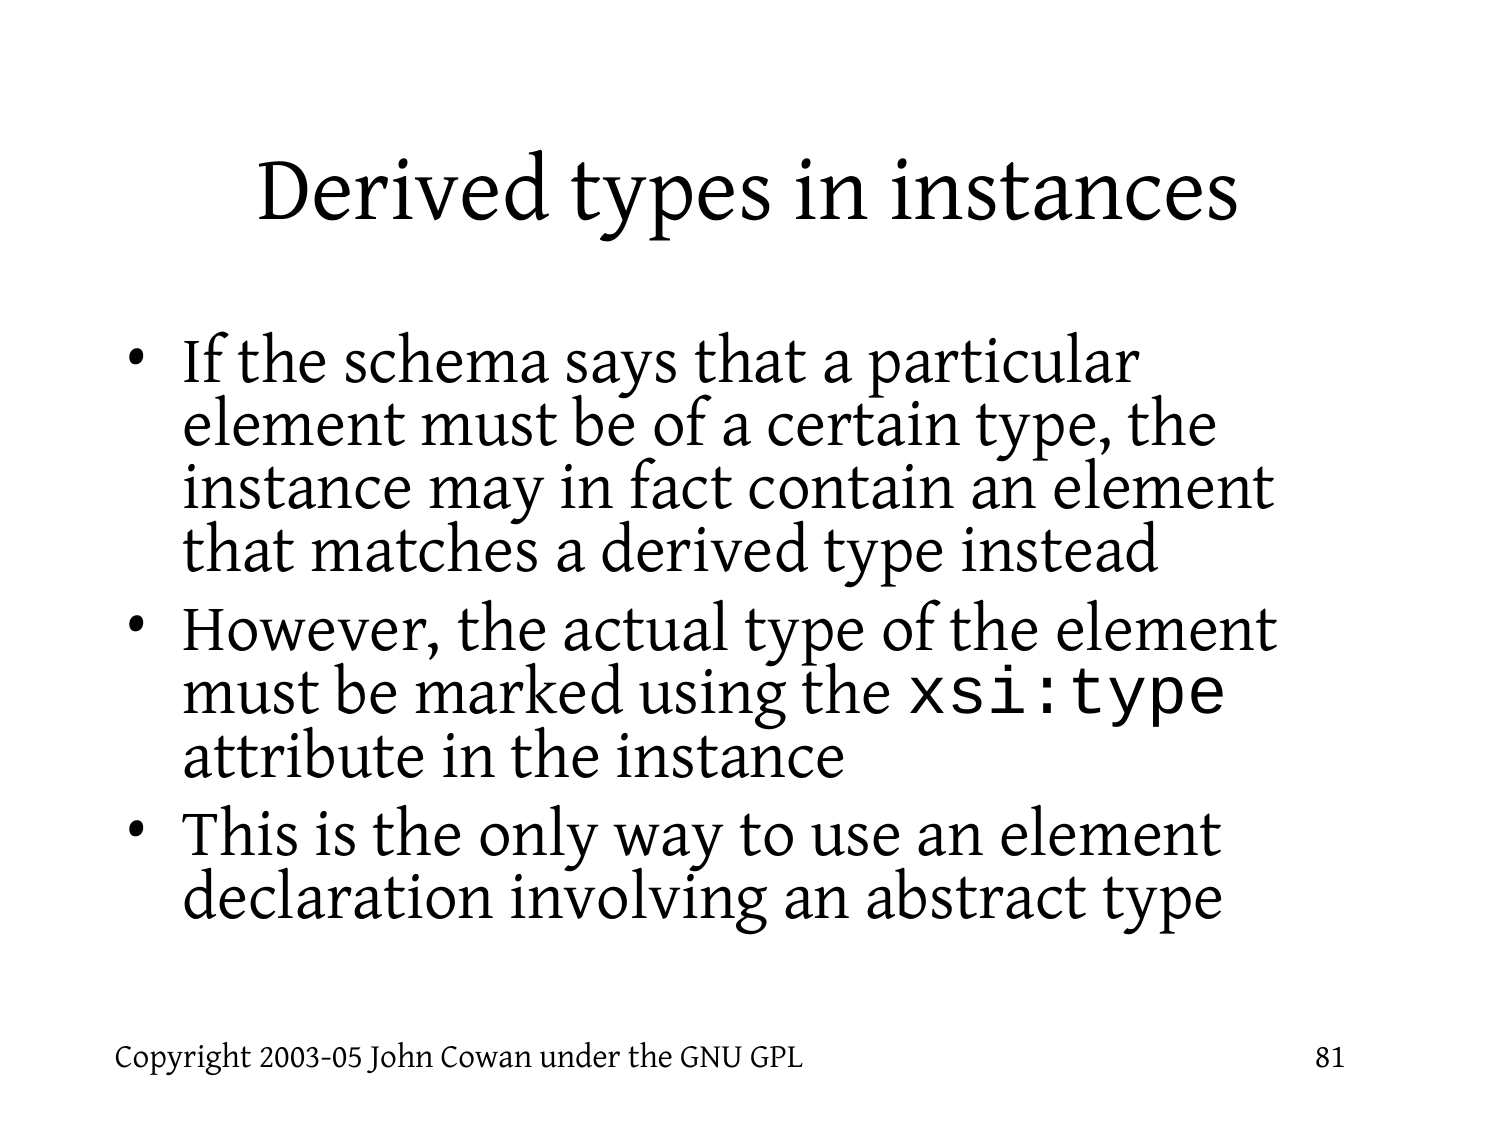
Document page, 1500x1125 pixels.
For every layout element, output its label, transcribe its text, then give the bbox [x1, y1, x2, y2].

title Derived types in instances [112, 90, 1388, 297]
list If the schema says that a particular element must be of a certain type, the instance may in fact contain an element that matches a derived type instead However, the actual type of the element must be marked using the xsi:type attribute in the instance This is the only way to use an element declaration involving an abstract type [112, 324, 1388, 1011]
